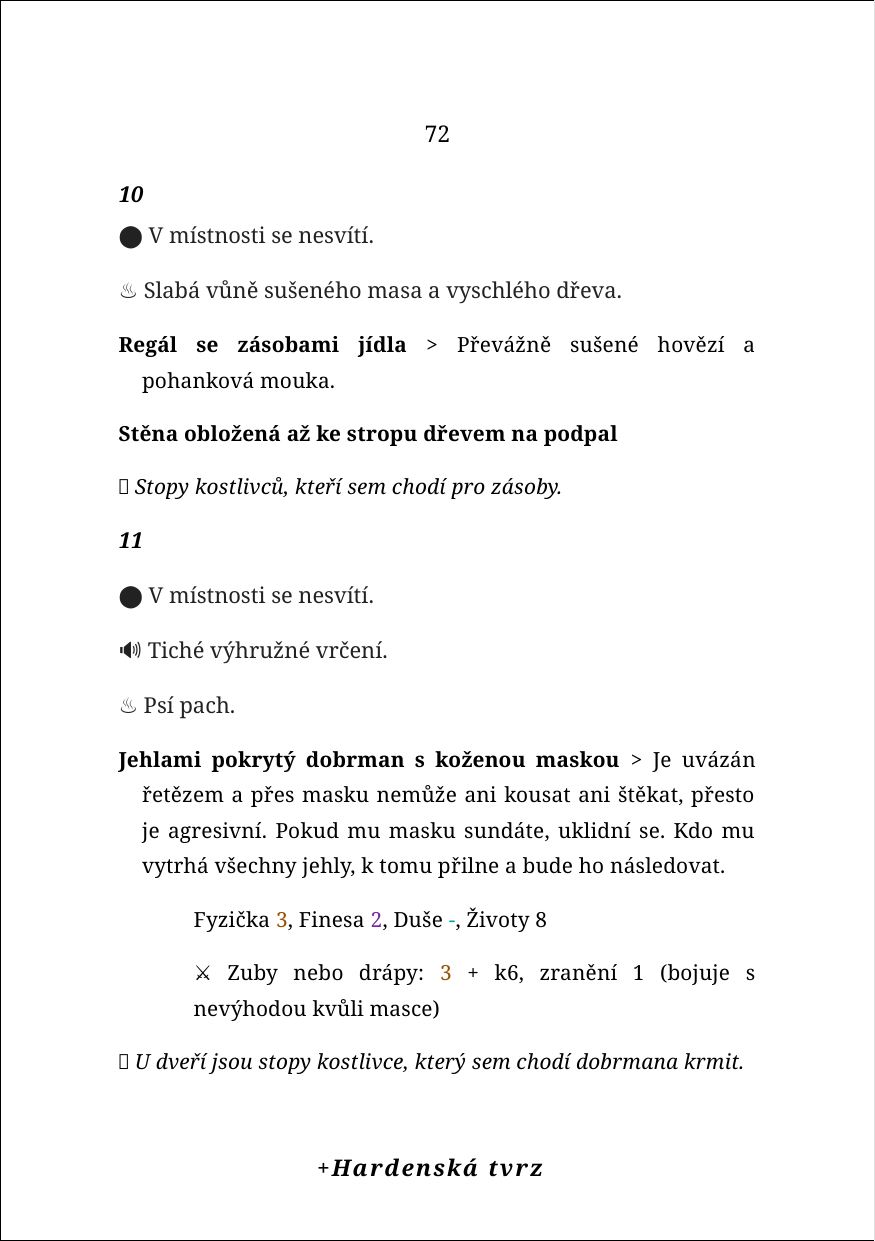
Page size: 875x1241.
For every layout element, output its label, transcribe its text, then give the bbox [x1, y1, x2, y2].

list Fyzička 3, Finesa 2, Duše -, Životy 8 [156, 905, 756, 933]
text Jehlami pokrytý dobrman s koženou maskou > Je uvázán řetězem a přes masku nemůže ani kousat ani štěkat, přesto je agresivní. Pokud mu masku sundáte, uklidní se. Kdo mu vytrhá všechny jehly, k tomu přilne a bude ho následovat. [118, 745, 756, 880]
text 👣 U dveří jsou stopy kostlivce, který sem chodí dobrmana krmit. [118, 1047, 756, 1075]
text Regál se zásobami jídla > Převážně sušené hovězí a pohanková mouka. [118, 330, 756, 394]
text ♨ Slabá vůně sušeného masa a vyschlého dřeva. [118, 275, 756, 305]
text 👣 Stopy kostlivců, kteří sem chodí pro zásoby. [118, 472, 756, 501]
text Stěna obložená až ke stropu dřevem na podpal [118, 419, 756, 447]
text ⬤ V místnosti se nesvítí. [118, 221, 756, 250]
text ♨ Psí pach. [118, 690, 756, 720]
subtitle 10 [118, 179, 756, 209]
text 🔊 Tiché výhružné vrčení. [118, 635, 756, 665]
list ⚔ Zuby nebo drápy: 3 + k6, zranění 1 (bojuje s nevýhodou kvůli masce) [156, 958, 756, 1022]
text 11 [118, 526, 756, 555]
text ⬤ V místnosti se nesvítí. [118, 580, 756, 610]
